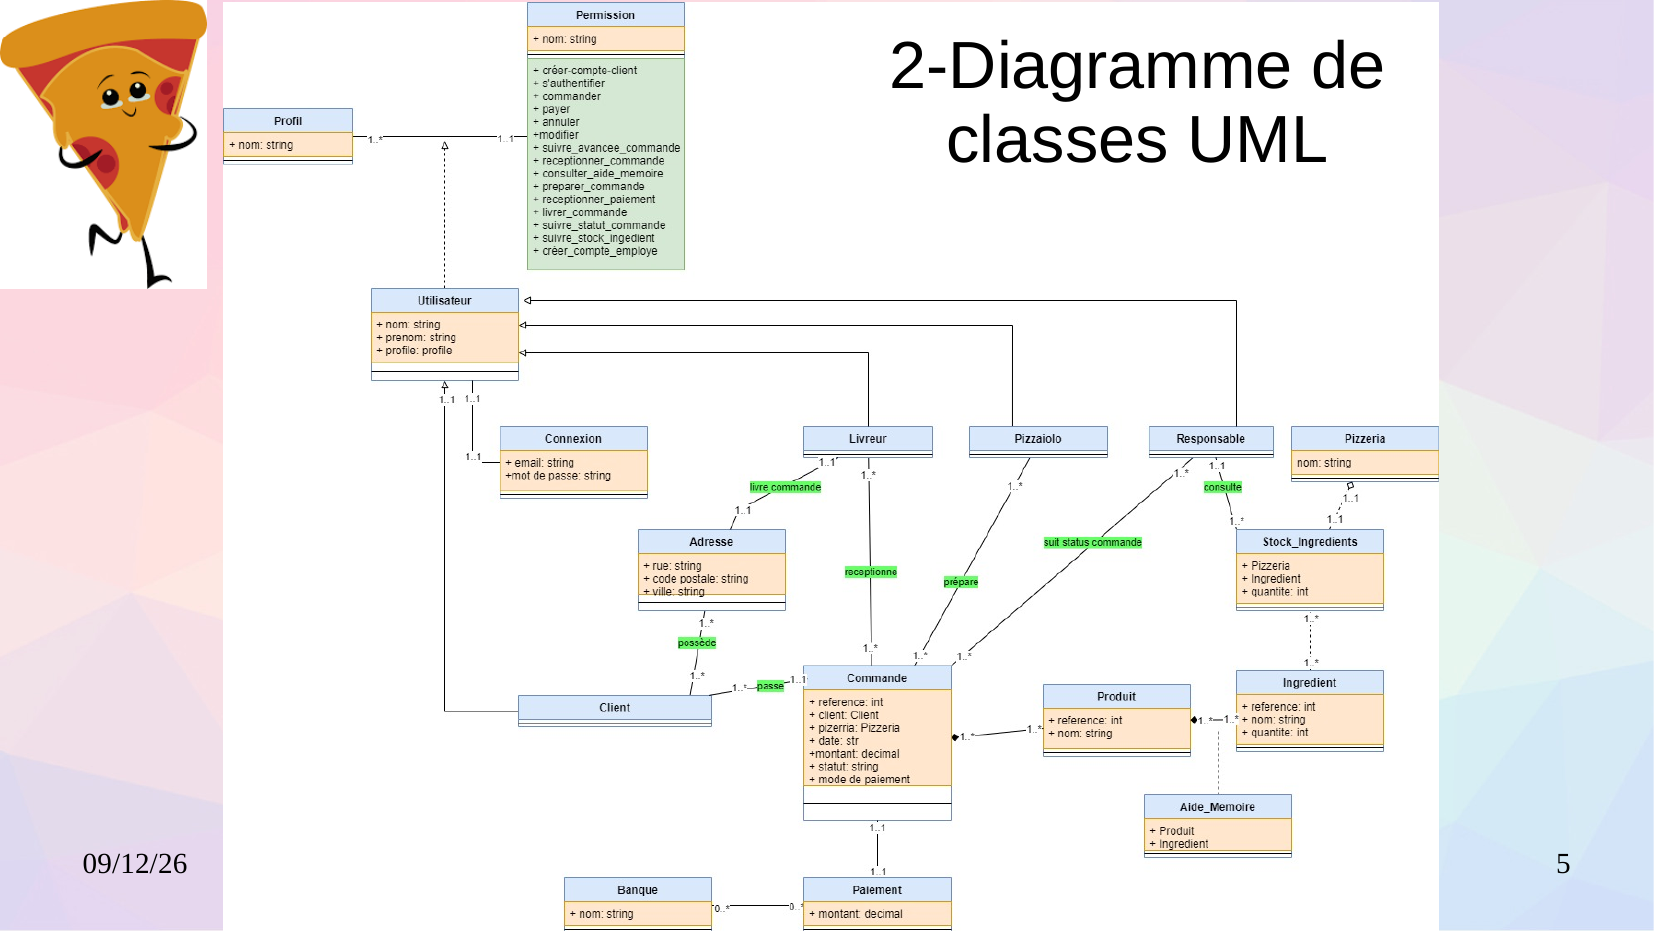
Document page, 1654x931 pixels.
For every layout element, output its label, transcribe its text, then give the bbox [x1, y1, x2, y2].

picture [0, 0, 1654, 931]
subtitle 2-Diagramme de classes UML [836, 27, 1439, 178]
